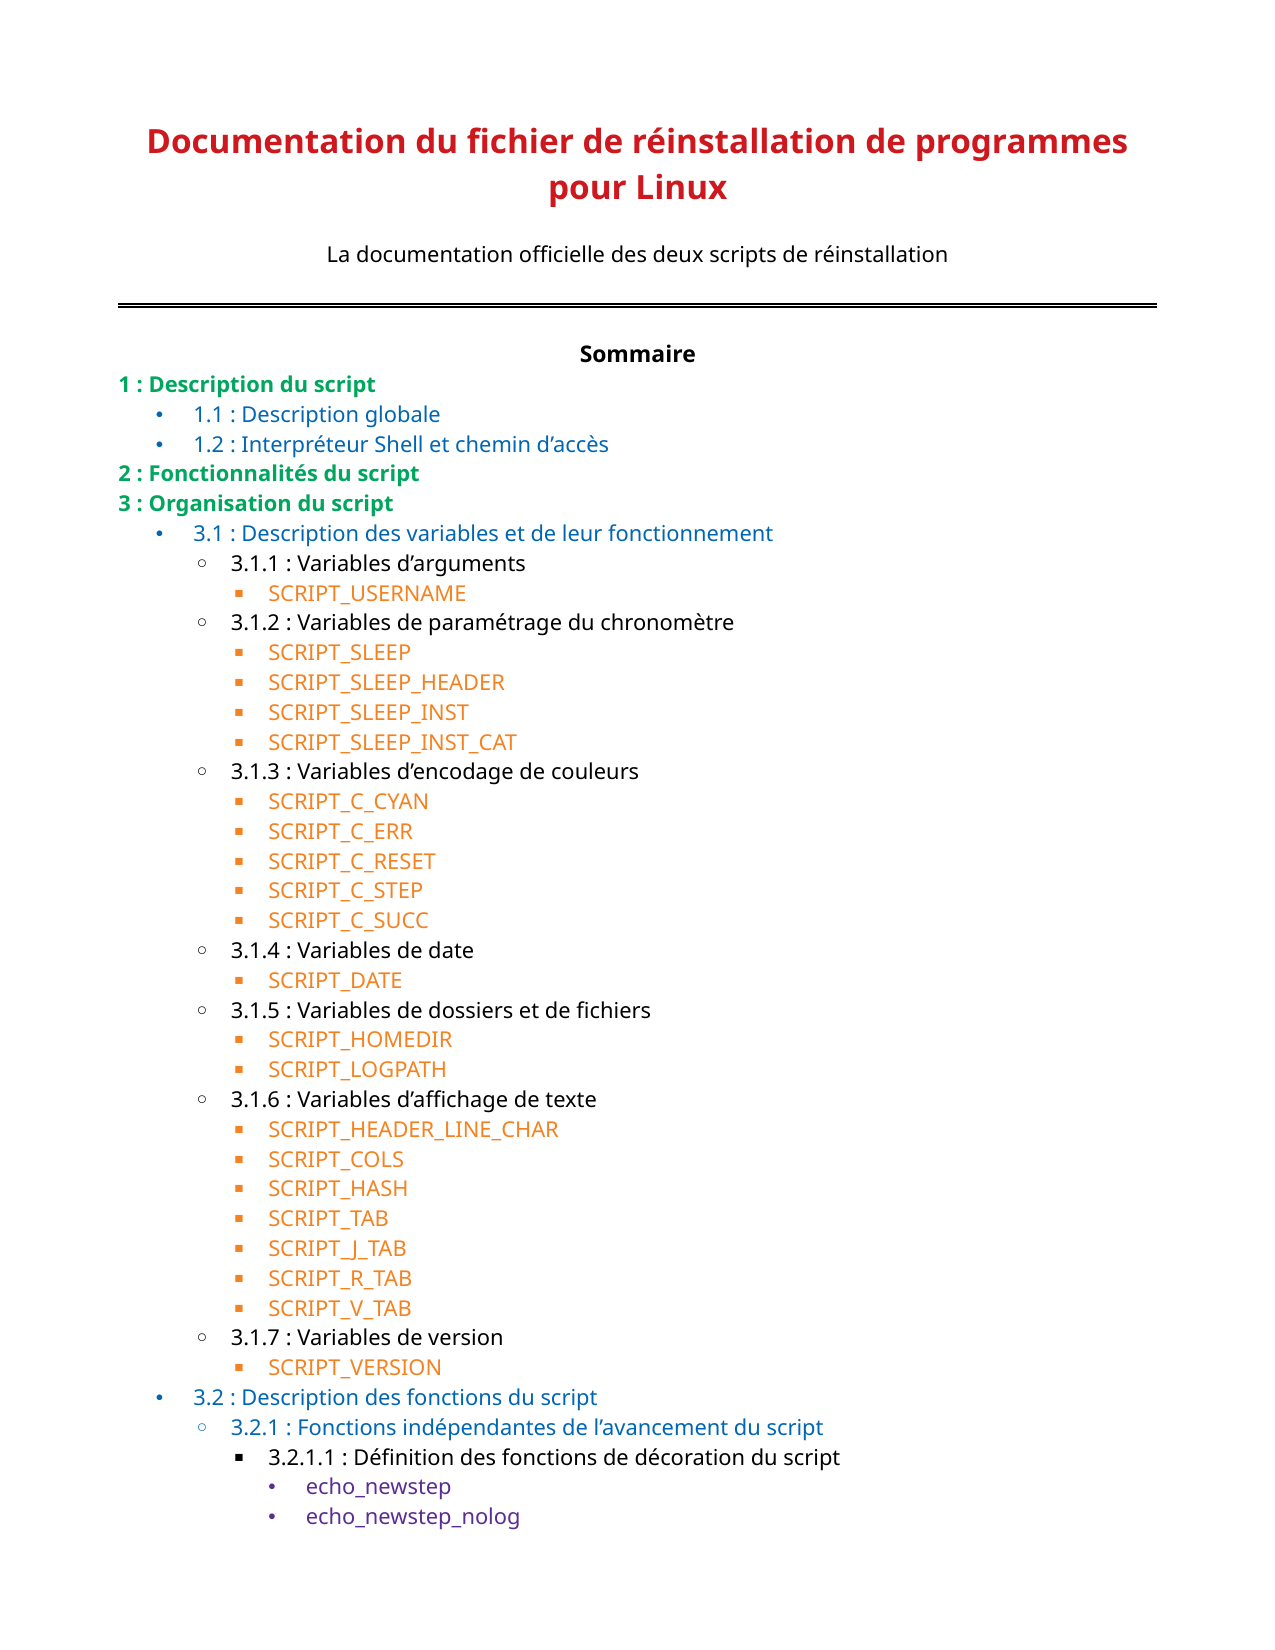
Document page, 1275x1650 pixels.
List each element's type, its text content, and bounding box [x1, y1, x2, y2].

list SCRIPT_HEADER_LINE_CHAR [231, 1114, 1157, 1144]
list SCRIPT_C_CYAN [231, 786, 1157, 816]
list 1.1 : Description globale [156, 399, 1157, 429]
list SCRIPT_C_STEP [231, 876, 1157, 905]
text 2 : Fonctionnalités du script [118, 458, 1157, 488]
list 3.1.3 : Variables d’encodage de couleurs [193, 756, 1157, 786]
list SCRIPT_COLS [231, 1144, 1157, 1173]
list SCRIPT_TAB [231, 1203, 1157, 1233]
text 1 : Description du script [118, 369, 1157, 399]
list 3.2.1 : Fonctions indépendantes de l’avancement du script [193, 1412, 1157, 1442]
text Documentation du fichier de réinstallation de programmes pour Linux [118, 118, 1157, 209]
list 3.1.7 : Variables de version [193, 1322, 1157, 1352]
list SCRIPT_R_TAB [231, 1263, 1157, 1293]
list SCRIPT_HASH [231, 1173, 1157, 1203]
list 3.1.5 : Variables de dossiers et de fichiers [193, 995, 1157, 1024]
list SCRIPT_SLEEP_HEADER [231, 667, 1157, 697]
list SCRIPT_HOMEDIR [231, 1024, 1157, 1054]
text 3 : Organisation du script [118, 488, 1157, 518]
list SCRIPT_DATE [231, 965, 1157, 995]
list 1.2 : Interpréteur Shell et chemin d’accès [156, 429, 1157, 458]
list SCRIPT_SLEEP [231, 637, 1157, 667]
list 3.1.2 : Variables de paramétrage du chronomètre [193, 607, 1157, 637]
list SCRIPT_C_SUCC [231, 905, 1157, 935]
list SCRIPT_SLEEP_INST [231, 697, 1157, 727]
list SCRIPT_LOGPATH [231, 1054, 1157, 1084]
list 3.1.4 : Variables de date [193, 935, 1157, 965]
list SCRIPT_SLEEP_INST_CAT [231, 727, 1157, 756]
list echo_newstep [268, 1471, 1157, 1501]
list SCRIPT_VERSION [231, 1352, 1157, 1382]
list SCRIPT_C_ERR [231, 816, 1157, 846]
list 3.1.1 : Variables d’arguments [193, 548, 1157, 578]
list SCRIPT_V_TAB [231, 1293, 1157, 1322]
list 3.1 : Description des variables et de leur fonctionnement [156, 518, 1157, 548]
list 3.1.6 : Variables d’affichage de texte [193, 1084, 1157, 1114]
text La documentation officielle des deux scripts de réinstallation [118, 239, 1157, 268]
list 3.2 : Description des fonctions du script [156, 1382, 1157, 1412]
list SCRIPT_C_RESET [231, 846, 1157, 876]
list SCRIPT_USERNAME [231, 578, 1157, 607]
list SCRIPT_J_TAB [231, 1233, 1157, 1263]
text Sommaire [118, 338, 1157, 369]
list 3.2.1.1 : Définition des fonctions de décoration du script [231, 1442, 1157, 1471]
list echo_newstep_nolog [268, 1501, 1157, 1531]
